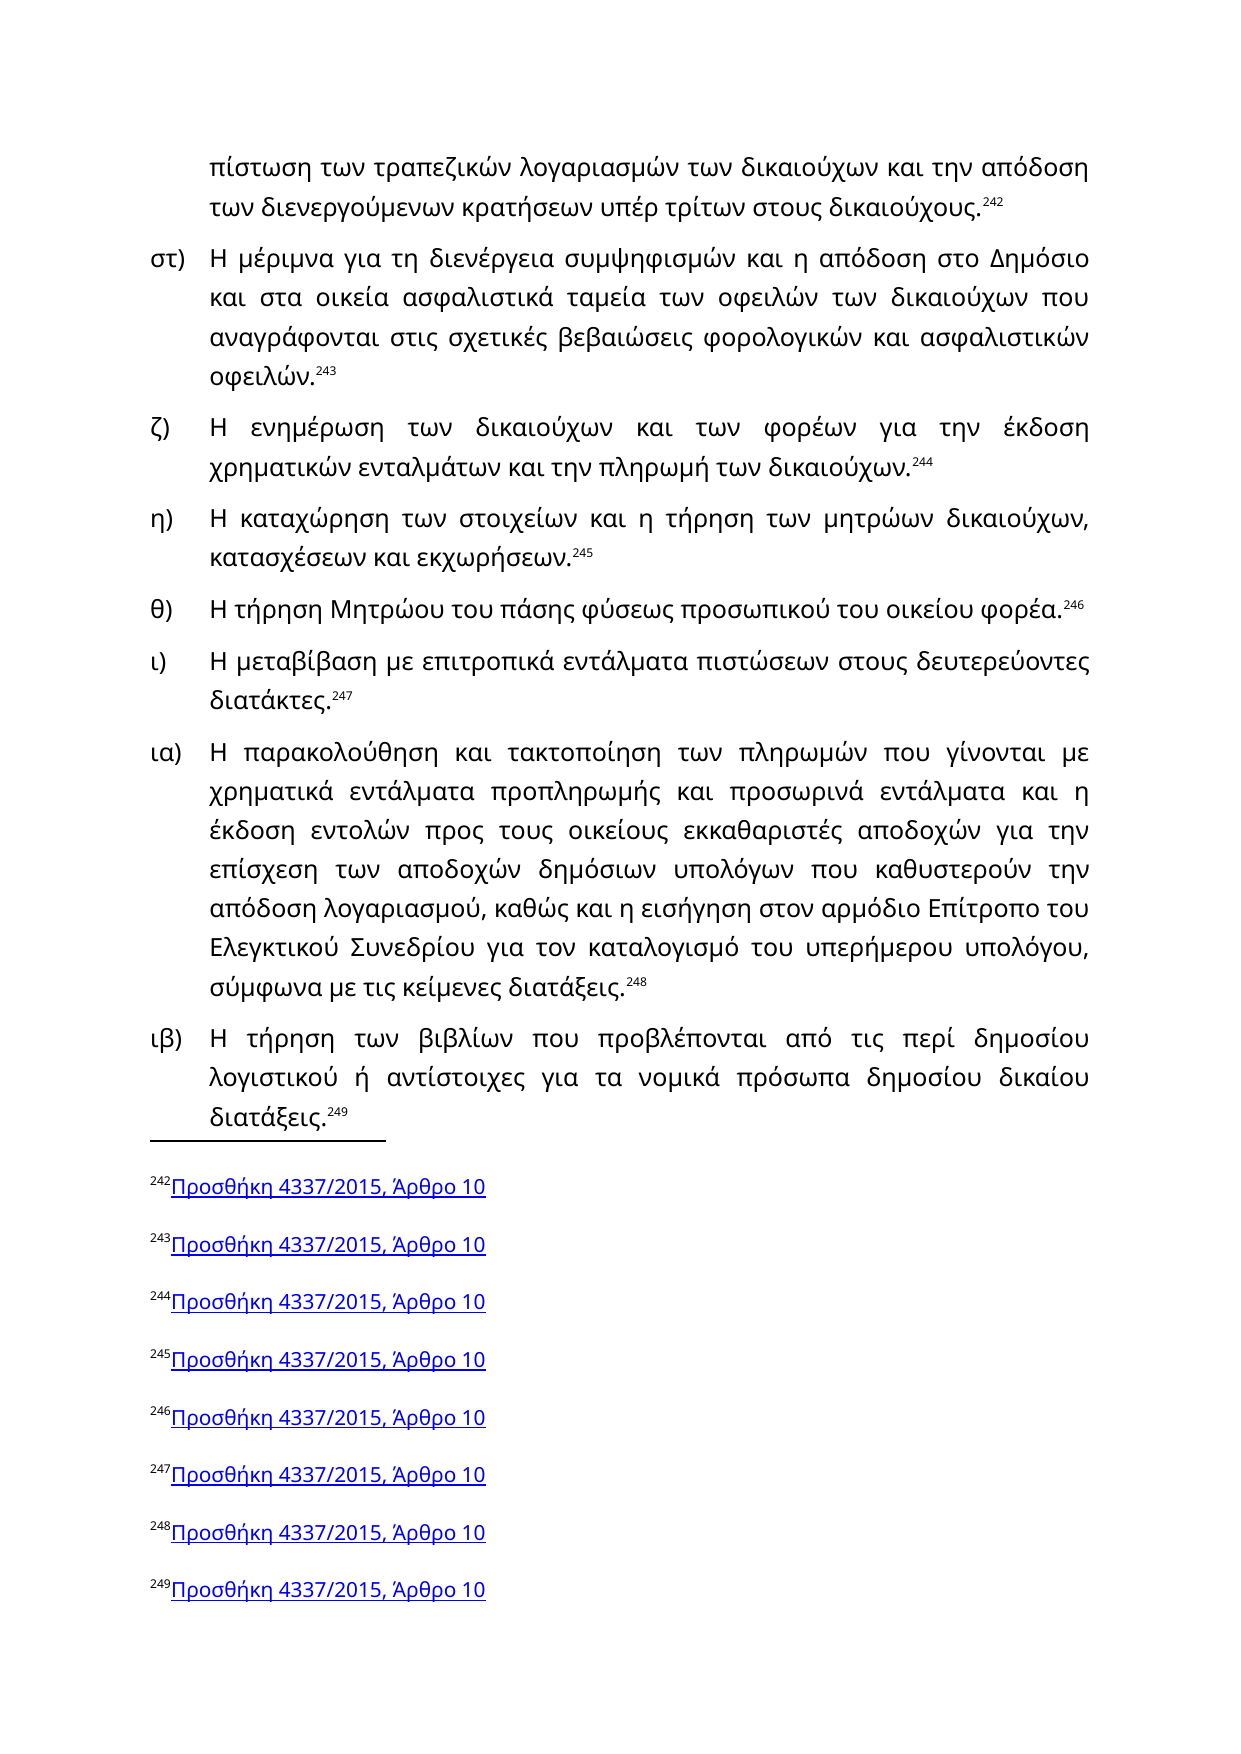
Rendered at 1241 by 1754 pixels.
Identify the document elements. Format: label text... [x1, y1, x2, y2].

text Προσθήκη 4337/2015, Άρθρο 10 [150, 1287, 1090, 1316]
list ιβ) Η τήρηση των βιβλίων που προβλέπονται από τις περί δημοσίου λογιστικού ή αντίστοιχες για τα νομικά πρόσωπα δημοσίου δικαίου διατάξεις. [150, 1021, 1090, 1133]
list ι) Η μεταβίβαση με επιτροπικά εντάλματα πιστώσεων στους δευτερεύοντες διατάκτες. [150, 643, 1090, 717]
text Προσθήκη 4337/2015, Άρθρο 10 [150, 1230, 1090, 1258]
list η) Η καταχώρηση των στοιχείων και η τήρηση των μητρώων δικαιούχων, κατασχέσεων και εκχωρήσεων. [150, 501, 1090, 574]
text Προσθήκη 4337/2015, Άρθρο 10 [150, 1518, 1090, 1546]
list ζ) Η ενημέρωση των δικαιούχων και των φορέων για την έκδοση χρηματικών ενταλμάτων και την πληρωμή των δικαιούχων. [150, 410, 1090, 483]
text Προσθήκη 4337/2015, Άρθρο 10 [150, 1172, 1090, 1201]
list θ) Η τήρηση Μητρώου του πάσης φύσεως προσωπικού του οικείου φορέα. [150, 592, 1090, 626]
list στ) Η μέριμνα για τη διενέργεια συμψηφισμών και η απόδοση στο Δημόσιο και στα οικεία ασφαλιστικά ταμεία των οφειλών των δικαιούχων που αναγράφονται στις σχετικές βεβαιώσεις φορολογικών και ασφαλιστικών οφειλών. [150, 241, 1090, 392]
text Προσθήκη 4337/2015, Άρθρο 10 [150, 1345, 1090, 1373]
text Προσθήκη 4337/2015, Άρθρο 10 [150, 1576, 1090, 1604]
text Προσθήκη 4337/2015, Άρθρο 10 [150, 1460, 1090, 1489]
list ια) Η παρακολούθηση και τακτοποίηση των πληρωμών που γίνονται με χρηματικά εντάλματα προπληρωμής και προσωρινά εντάλματα και η έκδοση εντολών προς τους οικείους εκκαθαριστές αποδοχών για την επίσχεση των αποδοχών δημόσιων υπολόγων που καθυστερούν την απόδοση λογαριασμού, καθώς και η εισήγηση στον αρμόδιο Επίτροπο του Ελεγκτικού Συνεδρίου για τον καταλογισμό του υπερήμερου υπολόγου, σύμφωνα με τις κείμενες διατάξεις. [150, 734, 1090, 1003]
list πίστωση των τραπεζικών λογαριασμών των δικαιούχων και την απόδοση των διενεργούμενων κρατήσεων υπέρ τρίτων στους δικαιούχους. [150, 150, 1090, 223]
text Προσθήκη 4337/2015, Άρθρο 10 [150, 1403, 1090, 1431]
